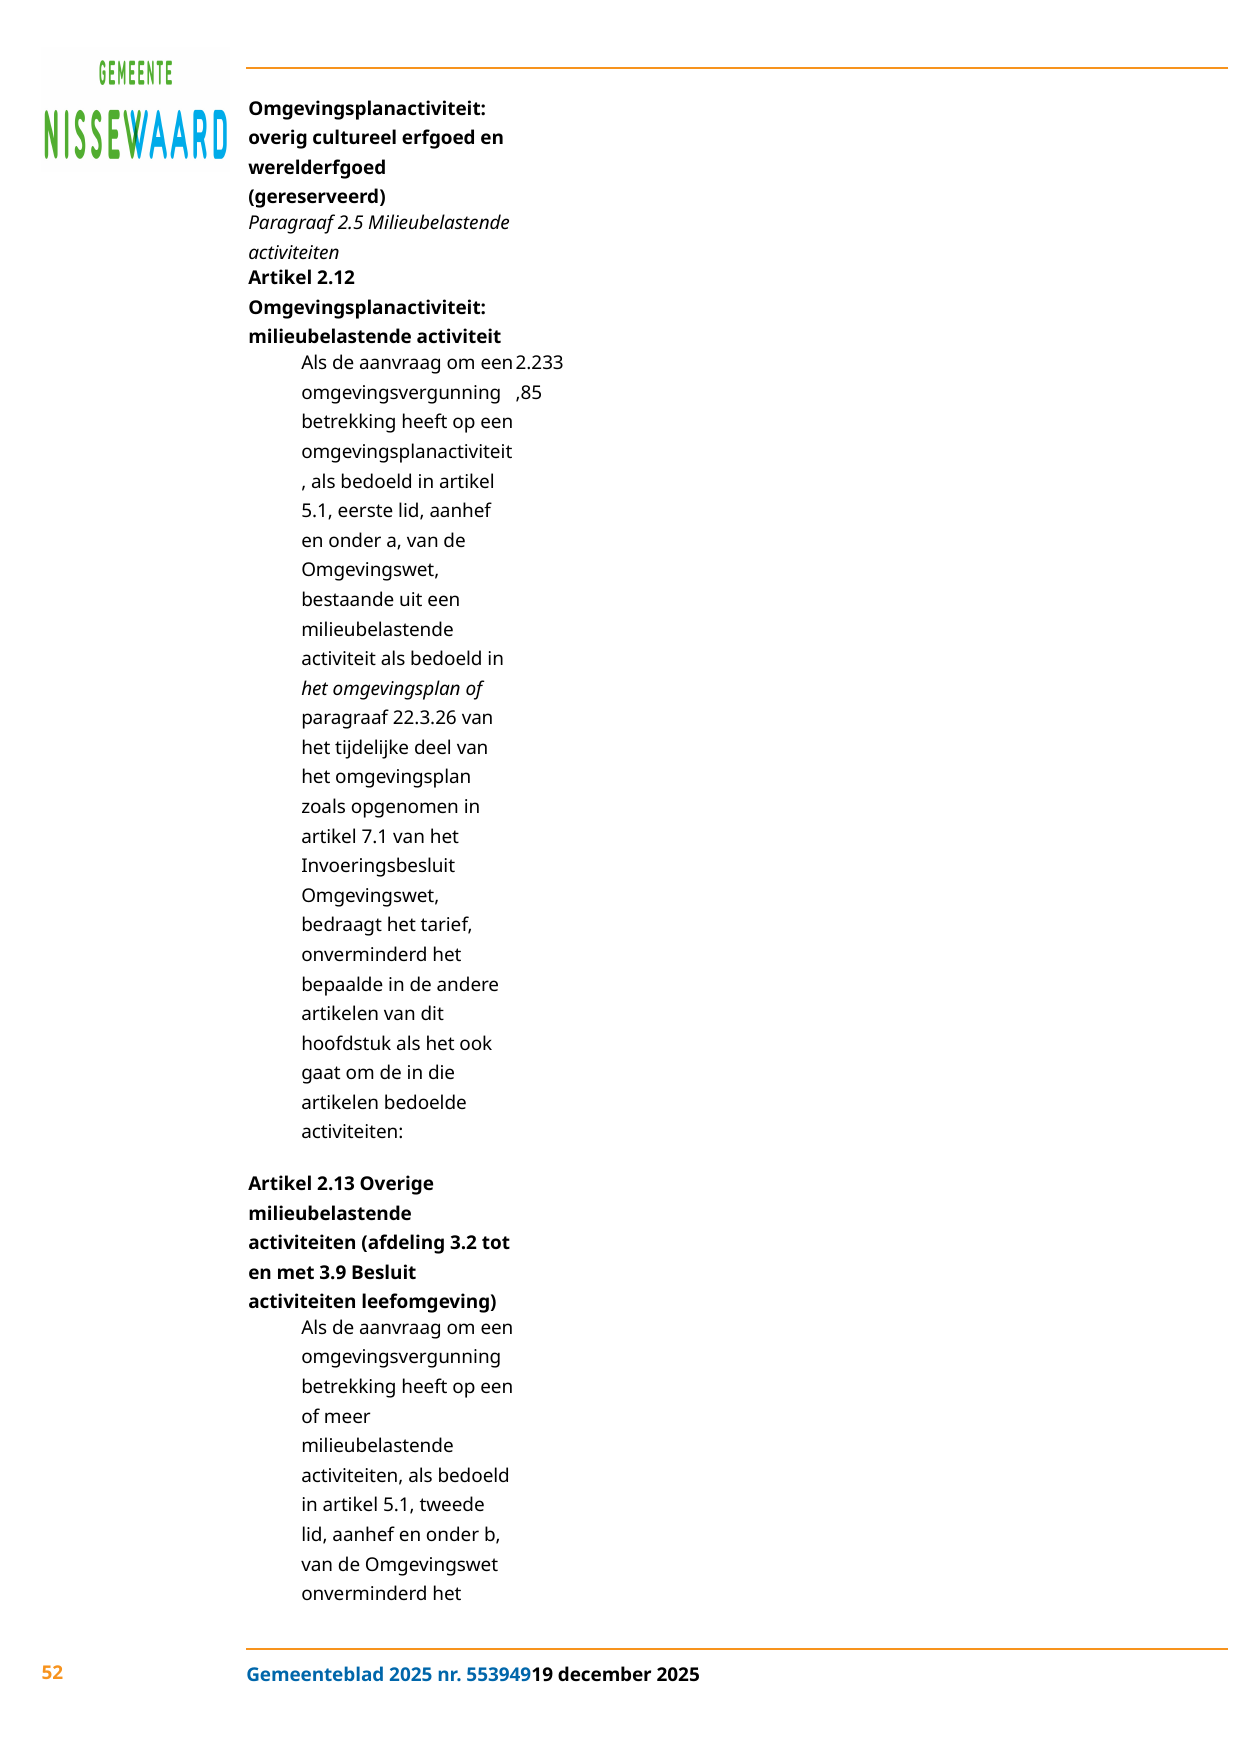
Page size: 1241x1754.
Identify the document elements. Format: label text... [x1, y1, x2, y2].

table_cell [728, 350, 780, 1144]
table_cell [674, 350, 727, 1144]
table_cell [515, 209, 568, 264]
table_cell [1046, 209, 1098, 264]
table_cell [674, 1314, 727, 1606]
table_cell [940, 1170, 992, 1314]
table_cell [568, 1144, 621, 1170]
table_cell [621, 350, 674, 1144]
table_cell [940, 95, 992, 209]
table_cell [728, 1314, 780, 1606]
table_cell Paragraaf 2.5 Milieubelastende activiteiten [248, 209, 515, 264]
table_cell [621, 1314, 674, 1606]
table_cell [1046, 1144, 1098, 1170]
table_cell [621, 265, 674, 349]
table_cell [780, 1144, 833, 1170]
table_cell [886, 265, 939, 349]
table_cell [886, 1314, 939, 1606]
table_cell [993, 265, 1046, 349]
table_cell [728, 1144, 780, 1170]
table_cell [568, 95, 621, 209]
table_cell [940, 350, 992, 1144]
table_cell [940, 1314, 992, 1606]
table_cell [1099, 209, 1152, 264]
table_cell [674, 95, 727, 209]
table_cell [1099, 1314, 1152, 1606]
table_cell [780, 1170, 833, 1314]
table_cell [248, 1144, 301, 1170]
table_cell [993, 1314, 1046, 1606]
table_cell [834, 1144, 886, 1170]
table_cell [886, 1170, 939, 1314]
table_cell [728, 209, 780, 264]
table_cell [1099, 350, 1152, 1144]
table_cell [728, 265, 780, 349]
table_cell [674, 265, 727, 349]
table_cell [993, 209, 1046, 264]
table_cell [568, 1314, 621, 1606]
table_cell [248, 1314, 301, 1606]
table_cell [621, 1144, 674, 1170]
table_cell 2.233,85 [515, 350, 568, 1144]
table_cell [834, 95, 886, 209]
table_cell Omgevingsplanactiviteit: overig cultureel erfgoed en werelderfgoed (gereserveerd) [248, 95, 515, 209]
table_cell [834, 350, 886, 1144]
table_cell [886, 350, 939, 1144]
table_cell [1099, 1170, 1152, 1314]
table_cell [1046, 350, 1098, 1144]
table_cell [993, 350, 1046, 1144]
table_cell Artikel 2.12 Omgevingsplanactiviteit: milieubelastende activiteit [248, 265, 515, 349]
table_cell [568, 209, 621, 264]
table_cell [1046, 95, 1098, 209]
table_cell [886, 1144, 939, 1170]
table_cell [1099, 265, 1152, 349]
table_cell [515, 265, 568, 349]
table_cell [515, 1314, 568, 1606]
table_cell [834, 1170, 886, 1314]
table_cell [993, 1144, 1046, 1170]
table_cell Artikel 2.13 Overige milieubelastende activiteiten (afdeling 3.2 tot en met 3.9 Besluit activiteiten leefomgeving) [248, 1170, 515, 1314]
picture [41, 47, 231, 172]
table_cell [621, 1170, 674, 1314]
table_cell [515, 1144, 568, 1170]
table_cell [940, 209, 992, 264]
table_cell [621, 209, 674, 264]
table_cell [568, 1170, 621, 1314]
table_cell [834, 209, 886, 264]
table_cell [248, 350, 301, 1144]
table_cell [834, 1314, 886, 1606]
table_cell [780, 350, 833, 1144]
table_cell [993, 95, 1046, 209]
table_cell [728, 95, 780, 209]
table_cell [1099, 1144, 1152, 1170]
table_cell [780, 265, 833, 349]
table_cell [886, 209, 939, 264]
table_cell [568, 350, 621, 1144]
table_cell [674, 1144, 727, 1170]
table_cell [834, 265, 886, 349]
table_cell [515, 95, 568, 209]
table_cell Als de aanvraag om een omgevingsvergunning betrekking heeft op een omgevingsplanactiviteit, als bedoeld in artikel 5.1, eerste lid, aanhef en onder a, van de Omgevingswet, bestaande uit een milieubelastende activiteit als bedoeld in het omgevingsplan of paragraaf 22.3.26 van het tijdelijke deel van het omgevingsplan zoals opgenomen in artikel 7.1 van het Invoeringsbesluit Omgevingswet, bedraagt het tarief, onverminderd het bepaalde in de andere artikelen van dit hoofdstuk als het ook gaat om de in die artikelen bedoelde activiteiten: [301, 350, 515, 1144]
table_cell [1099, 95, 1152, 209]
table_cell [674, 1170, 727, 1314]
table_cell [728, 1170, 780, 1314]
table_cell [993, 1170, 1046, 1314]
table_cell [780, 1314, 833, 1606]
table_cell [1046, 1314, 1098, 1606]
table_cell Als de aanvraag om een omgevingsvergunning betrekking heeft op een of meer milieubelastende activiteiten, als bedoeld in artikel 5.1, tweede lid, aanhef en onder b, van de Omgevingswet onverminderd het [301, 1314, 515, 1606]
table_cell [940, 265, 992, 349]
table_cell [674, 209, 727, 264]
table_cell [515, 1170, 568, 1314]
table_cell [301, 1144, 515, 1170]
table_cell [1046, 1170, 1098, 1314]
table_cell [568, 265, 621, 349]
table_cell [621, 95, 674, 209]
table_cell [780, 95, 833, 209]
table_cell [780, 209, 833, 264]
table_cell [886, 95, 939, 209]
table_cell [1046, 265, 1098, 349]
table_cell [940, 1144, 992, 1170]
